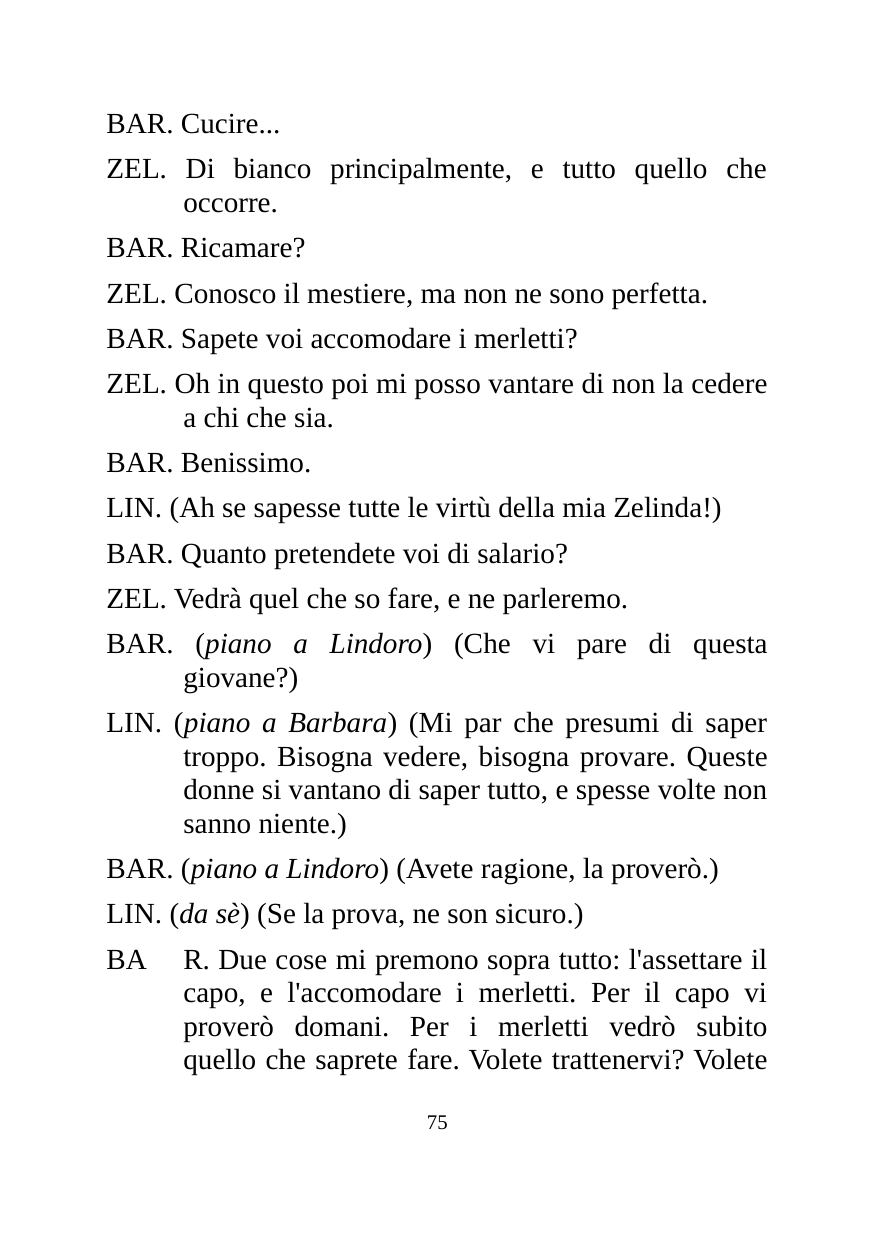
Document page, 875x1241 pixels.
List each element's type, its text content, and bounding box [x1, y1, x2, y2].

text LIN. (da sè) (Se la prova, ne son sicuro.) [106, 897, 768, 930]
text BAR. Quanto pretendete voi di salario? [106, 536, 768, 569]
text ZEL. Oh in questo poi mi posso vantare di non la cedere a chi che sia. [106, 366, 768, 433]
text BA R. Due cose mi premono sopra tutto: l'assettare il capo, e l'accomodare i merletti. Per il capo vi proverò domani. Per i merletti vedrò subito quello che saprete fare. Volete trattenervi? Volete [106, 942, 768, 1076]
text BAR. Benissimo. [106, 445, 768, 479]
text BAR. Cucire... [106, 106, 768, 140]
text LIN. (piano a Barbara) (Mi par che presumi di saper troppo. Bisogna vedere, bisogna provare. Queste donne si vantano di saper tutto, e spesse volte non sanno niente.) [106, 705, 768, 839]
text ZEL. Vedrà quel che so fare, e ne parleremo. [106, 581, 768, 615]
text ZEL. Di bianco principalmente, e tutto quello che occorre. [106, 152, 768, 219]
text BAR. Ricamare? [106, 230, 768, 264]
text ZEL. Conosco il mestiere, ma non ne sono perfetta. [106, 276, 768, 309]
text BAR. (piano a Lindoro) (Che vi pare di questa giovane?) [106, 626, 768, 693]
text BAR. Sapete voi accomodare i merletti? [106, 321, 768, 354]
text BAR. (piano a Lindoro) (Avete ragione, la proverò.) [106, 851, 768, 885]
text LIN. (Ah se sapesse tutte le virtù della mia Zelinda!) [106, 491, 768, 524]
